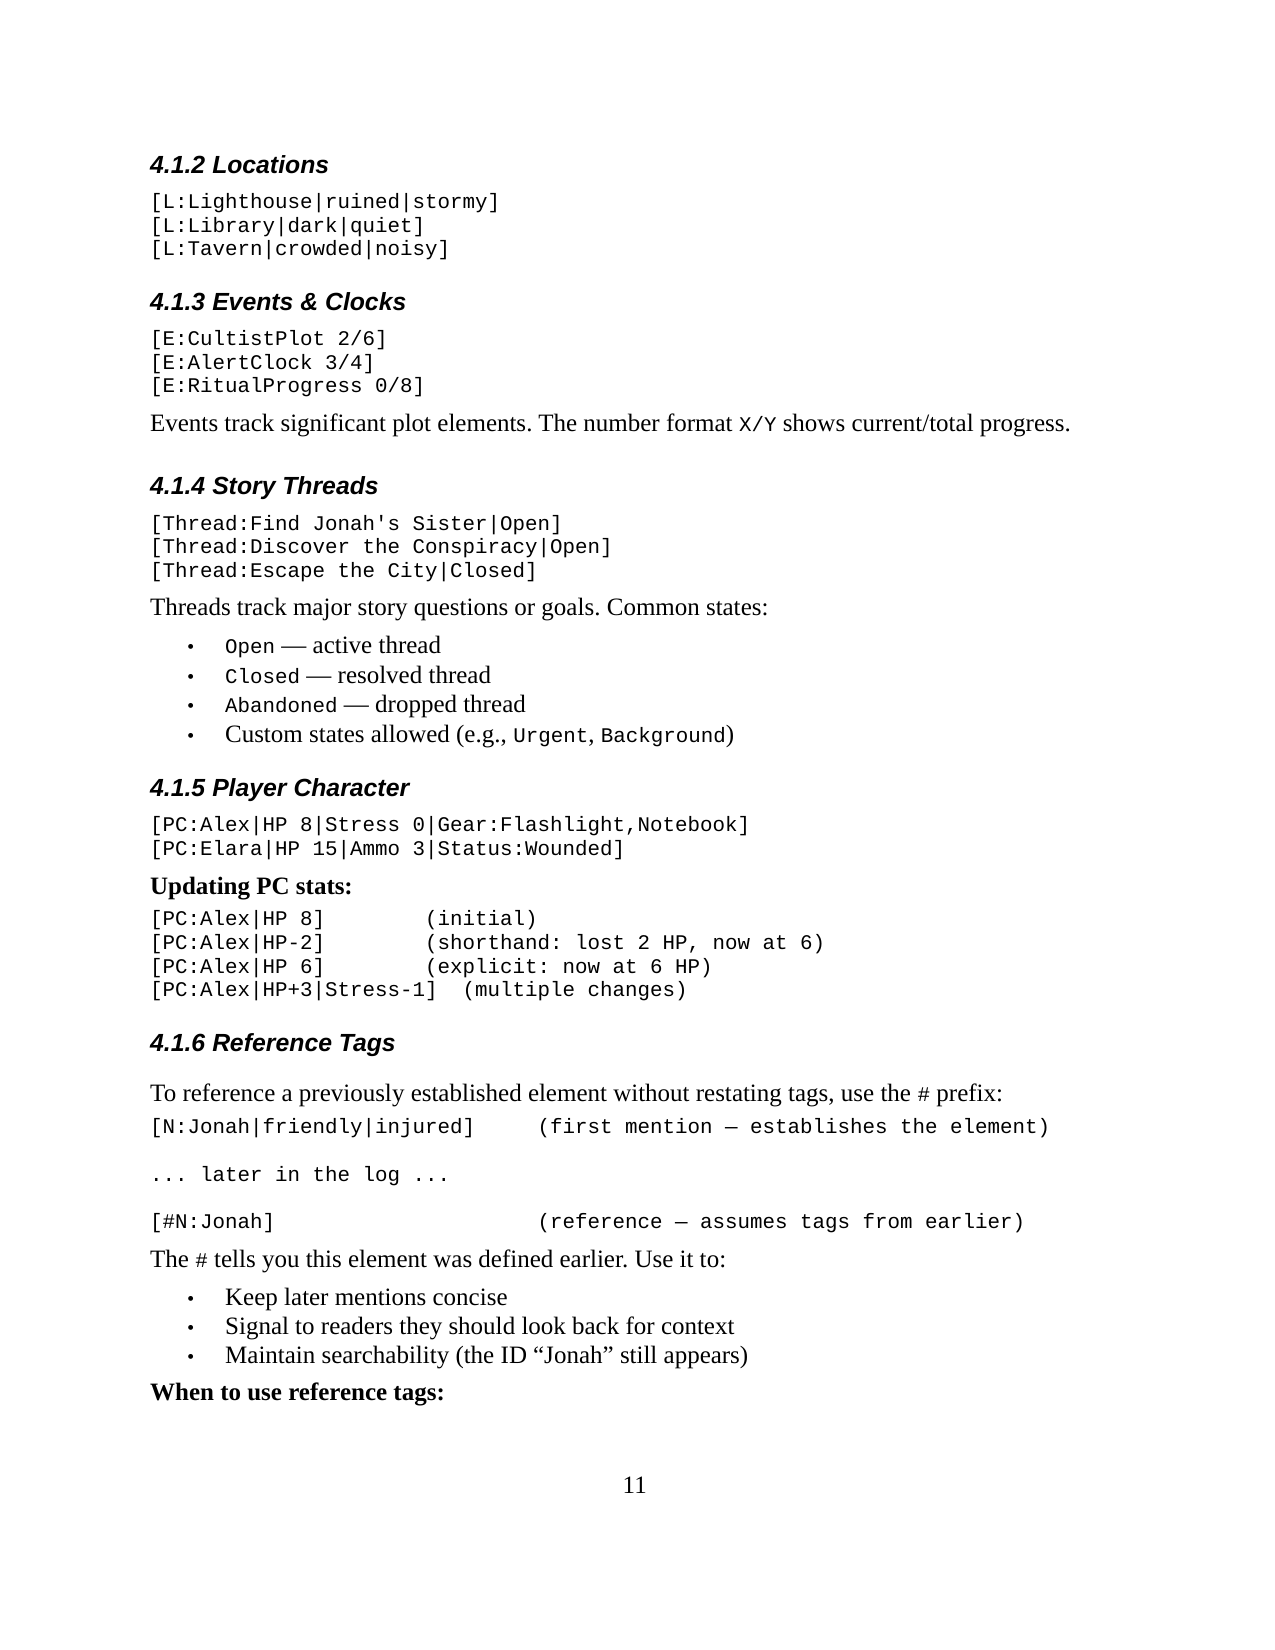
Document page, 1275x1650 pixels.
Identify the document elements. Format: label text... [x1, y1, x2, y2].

subtitle 4.1.2 Locations [150, 150, 1125, 178]
list Signal to readers they should look back for context [187, 1311, 1125, 1340]
text Events track significant plot elements. The number format X/Y shows current/total progress. [150, 408, 1125, 437]
text [N:Jonah|friendly|injured] (first mention — establishes the element) [150, 1117, 1125, 1140]
text [PC:Alex|HP 8|Stress 0|Gear:Flashlight,Notebook] [150, 814, 1125, 838]
text To reference a previously established element without restating tags, use the # prefix: [150, 1078, 1125, 1108]
text [PC:Alex|HP-2] (shorthand: lost 2 HP, now at 6) [150, 932, 1125, 956]
subtitle 4.1.4 Story Threads [150, 471, 1125, 500]
text [PC:Alex|HP 8] (initial) [150, 908, 1125, 932]
list Keep later mentions concise [187, 1282, 1125, 1311]
text [Thread:Find Jonah's Sister|Open] [150, 512, 1125, 536]
list Custom states allowed (e.g., Urgent, Background) [187, 719, 1125, 748]
text [E:RitualProgress 0/8] [150, 375, 1125, 399]
text When to use reference tags: [150, 1377, 1125, 1406]
list Maintain searchability (the ID “Jonah” still appears) [187, 1340, 1125, 1368]
list Closed — resolved thread [187, 660, 1125, 689]
list Open — active thread [187, 630, 1125, 660]
text [L:Library|dark|quiet] [150, 215, 1125, 238]
text [E:AlertClock 3/4] [150, 352, 1125, 375]
text [PC:Alex|HP+3|Stress-1] (multiple changes) [150, 979, 1125, 1003]
text [E:CultistPlot 2/6] [150, 328, 1125, 352]
text [Thread:Discover the Conspiracy|Open] [150, 536, 1125, 560]
text The # tells you this element was defined earlier. Use it to: [150, 1244, 1125, 1273]
text [PC:Elara|HP 15|Ammo 3|Status:Wounded] [150, 838, 1125, 862]
text [#N:Jonah] (reference — assumes tags from earlier) [150, 1211, 1125, 1235]
list Abandoned — dropped thread [187, 689, 1125, 719]
text Threads track major story questions or goals. Common states: [150, 592, 1125, 621]
subtitle 4.1.5 Player Character [150, 773, 1125, 802]
subtitle 4.1.3 Events & Clocks [150, 287, 1125, 316]
subtitle 4.1.6 Reference Tags [150, 1028, 1125, 1057]
text Updating PC stats: [150, 871, 1125, 899]
text [L:Lighthouse|ruined|stormy] [150, 191, 1125, 215]
text ... later in the log ... [150, 1164, 1125, 1187]
text [Thread:Escape the City|Closed] [150, 560, 1125, 583]
text [PC:Alex|HP 6] (explicit: now at 6 HP) [150, 956, 1125, 979]
text [L:Tavern|crowded|noisy] [150, 238, 1125, 262]
